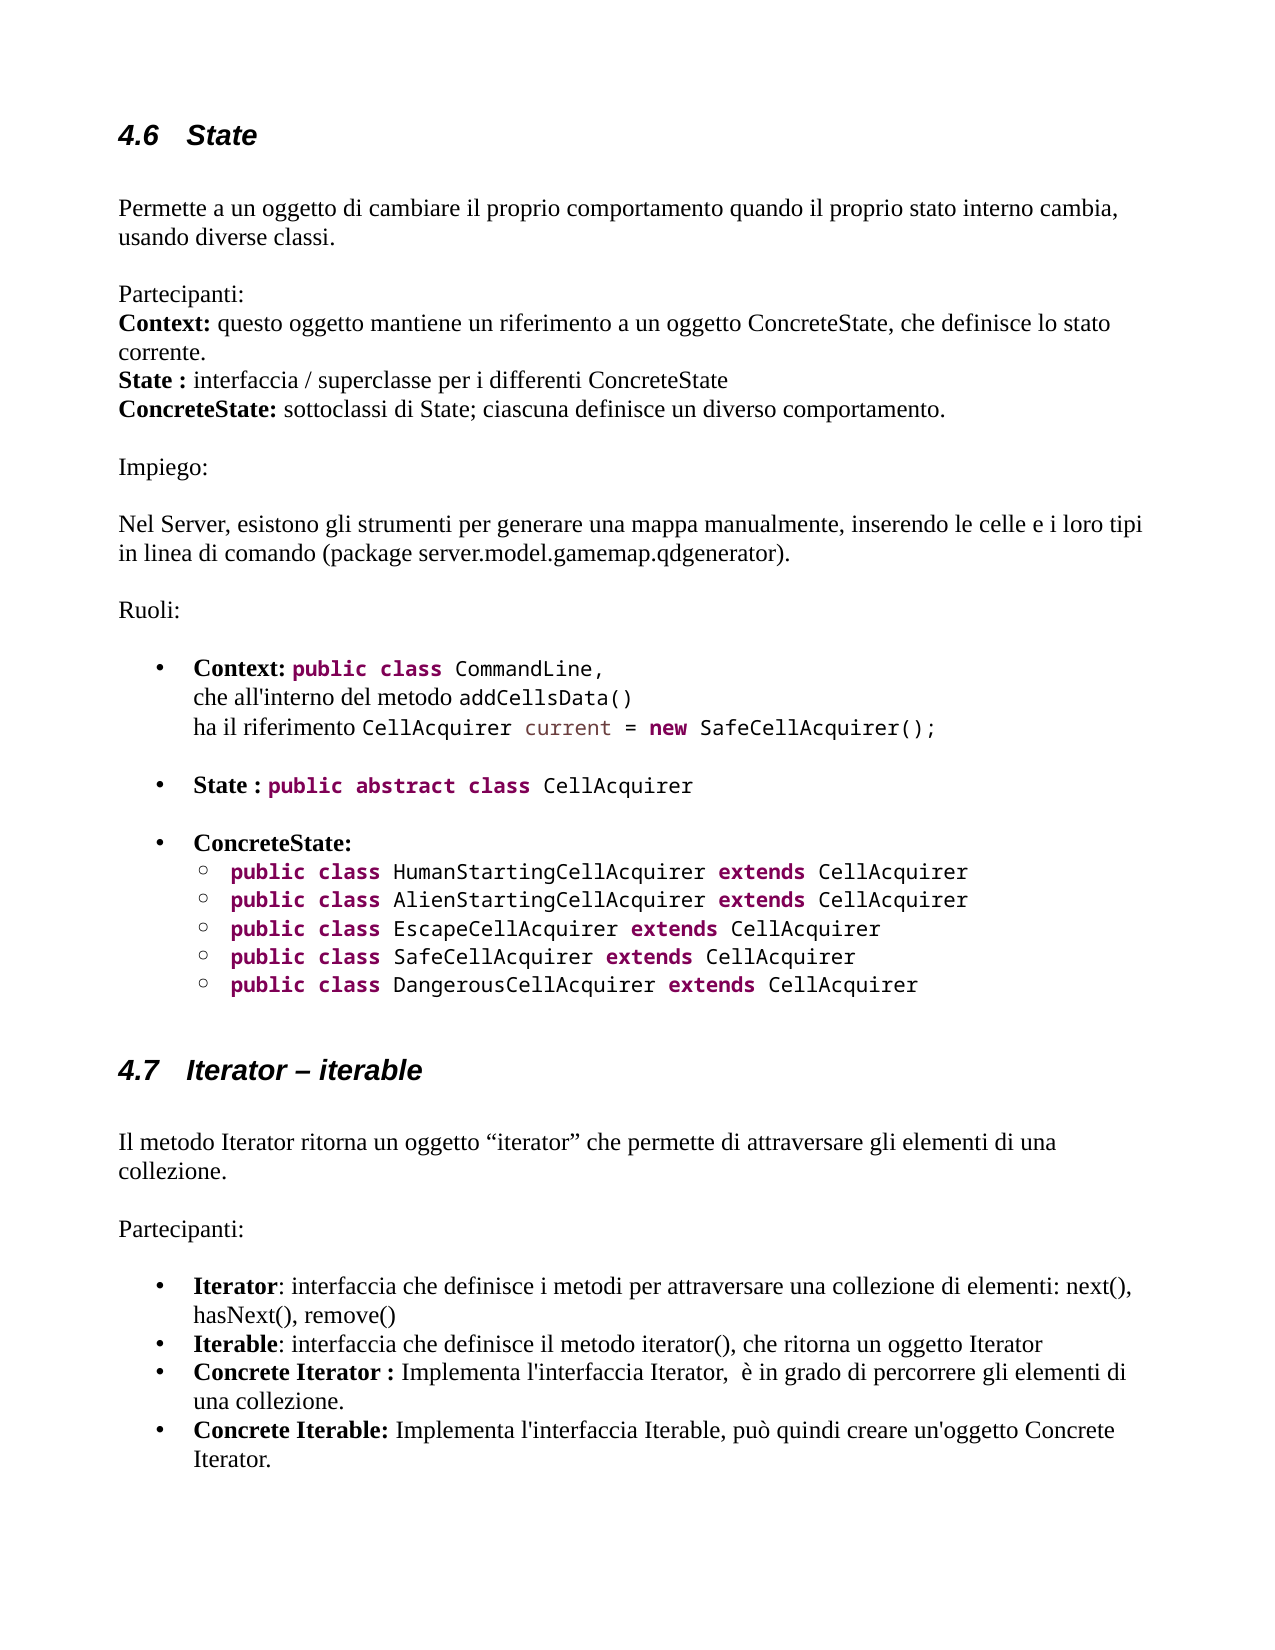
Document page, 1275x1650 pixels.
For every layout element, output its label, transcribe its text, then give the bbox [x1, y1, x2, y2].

list public class AlienStartingCellAcquirer extends CellAcquirer [193, 885, 1157, 914]
text che all'interno del metodo addCellsData() [118, 682, 1157, 712]
text Impiego: [118, 452, 1157, 480]
list Context: public class CommandLine, [156, 653, 1157, 682]
text ConcreteState: sottoclassi di State; ciascuna definisce un diverso comportamento. [118, 394, 1157, 423]
list public class SafeCellAcquirer extends CellAcquirer [193, 942, 1157, 971]
text Ruoli: [118, 595, 1157, 624]
text ha il riferimento CellAcquirer current = new SafeCellAcquirer(); [118, 712, 1157, 741]
list Iterator: interfaccia che definisce i metodi per attraversare una collezione di elementi: next(), hasNext(), remove() [156, 1271, 1157, 1329]
text State : interfaccia / superclasse per i differenti ConcreteState [118, 365, 1157, 394]
list ConcreteState: [156, 828, 1157, 857]
subtitle Iterator – iterable [118, 1053, 1157, 1086]
text Il metodo Iterator ritorna un oggetto “iterator” che permette di attraversare gli elementi di una collezione. [118, 1127, 1157, 1185]
list public class DangerousCellAcquirer extends CellAcquirer [193, 971, 1157, 999]
subtitle State [118, 118, 1157, 152]
text Partecipanti: [118, 279, 1157, 308]
list Concrete Iterable: Implementa l'interfaccia Iterable, può quindi creare un'oggetto Concrete Iterator. [156, 1415, 1157, 1472]
list Iterable: interfaccia che definisce il metodo iterator(), che ritorna un oggetto Iterator [156, 1329, 1157, 1357]
list Concrete Iterator : Implementa l'interfaccia Iterator, è in grado di percorrere gli elementi di una collezione. [156, 1357, 1157, 1415]
list State : public abstract class CellAcquirer [156, 770, 1157, 799]
text Partecipanti: [118, 1214, 1157, 1242]
list public class HumanStartingCellAcquirer extends CellAcquirer [193, 857, 1157, 885]
list public class EscapeCellAcquirer extends CellAcquirer [193, 914, 1157, 942]
text Context: questo oggetto mantiene un riferimento a un oggetto ConcreteState, che definisce lo stato corrente. [118, 308, 1157, 365]
text Nel Server, esistono gli strumenti per generare una mappa manualmente, inserendo le celle e i loro tipi in linea di comando (package server.model.gamemap.qdgenerator). [118, 509, 1157, 567]
text Permette a un oggetto di cambiare il proprio comportamento quando il proprio stato interno cambia, usando diverse classi. [118, 193, 1157, 250]
